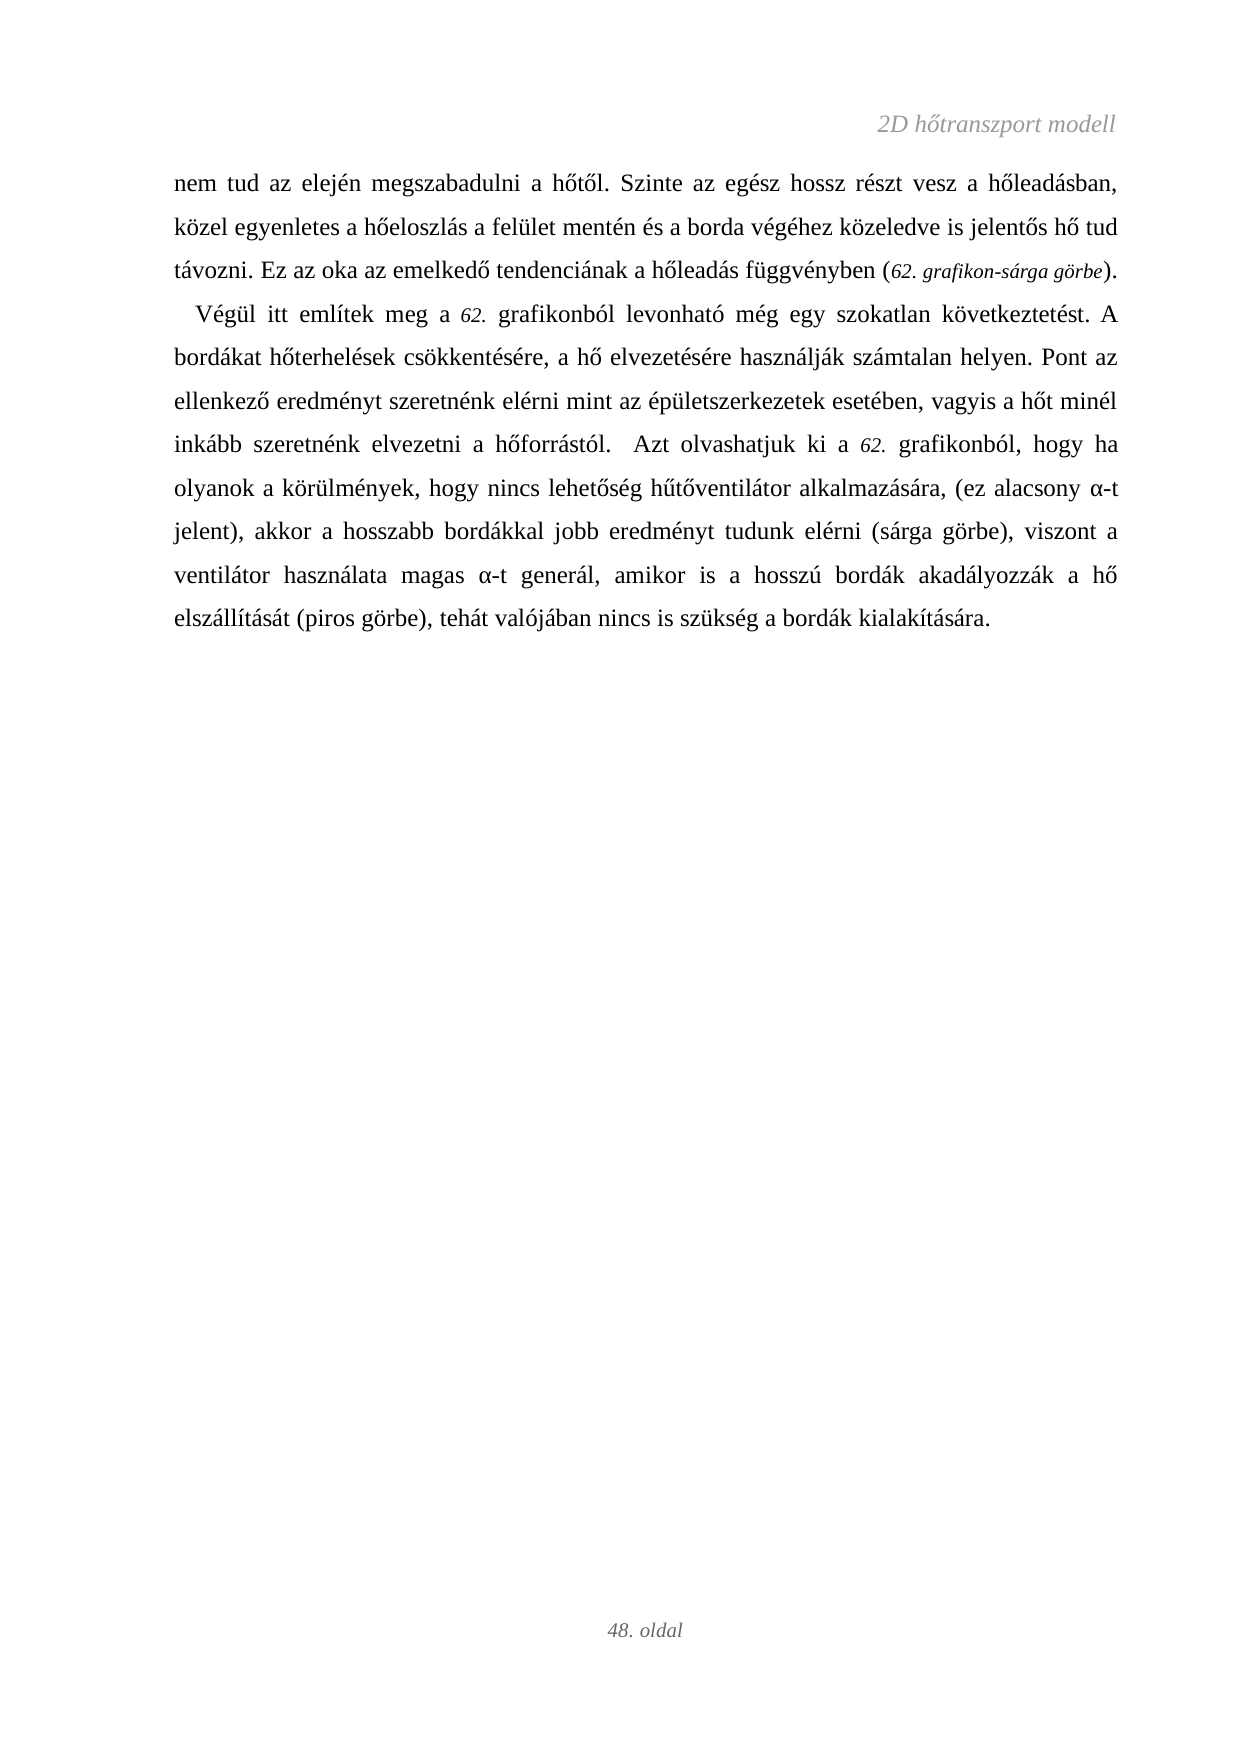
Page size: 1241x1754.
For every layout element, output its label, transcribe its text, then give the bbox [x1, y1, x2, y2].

text Végül itt említek meg a 62. grafikonból levonható még egy szokatlan következtetést. A bordákat hőterhelések csökkentésére, a hő elvezetésére használják számtalan helyen. Pont az ellenkező eredményt szeretnénk elérni mint az épületszerkezetek esetében, vagyis a hőt minél inkább szeretnénk elvezetni a hőforrástól. Azt olvashatjuk ki a 62. grafikonból, hogy ha olyanok a körülmények, hogy nincs lehetőség hűtőventilátor alkalmazására, (ez alacsony α-t jelent), akkor a hosszabb bordákkal jobb eredményt tudunk elérni (sárga görbe), viszont a ventilátor használata magas α-t generál, amikor is a hosszú bordák akadályozzák a hő elszállítását (piros görbe), tehát valójában nincs is szükség a bordák kialakítására. [174, 298, 1118, 632]
text nem tud az elején megszabadulni a hőtől. Szinte az egész hossz részt vesz a hőleadásban, közel egyenletes a hőeloszlás a felület mentén és a borda végéhez közeledve is jelentős hő tud távozni. Ez az oka az emelkedő tendenciának a hőleadás függvényben (62. grafikon-sárga görbe). [174, 168, 1118, 284]
